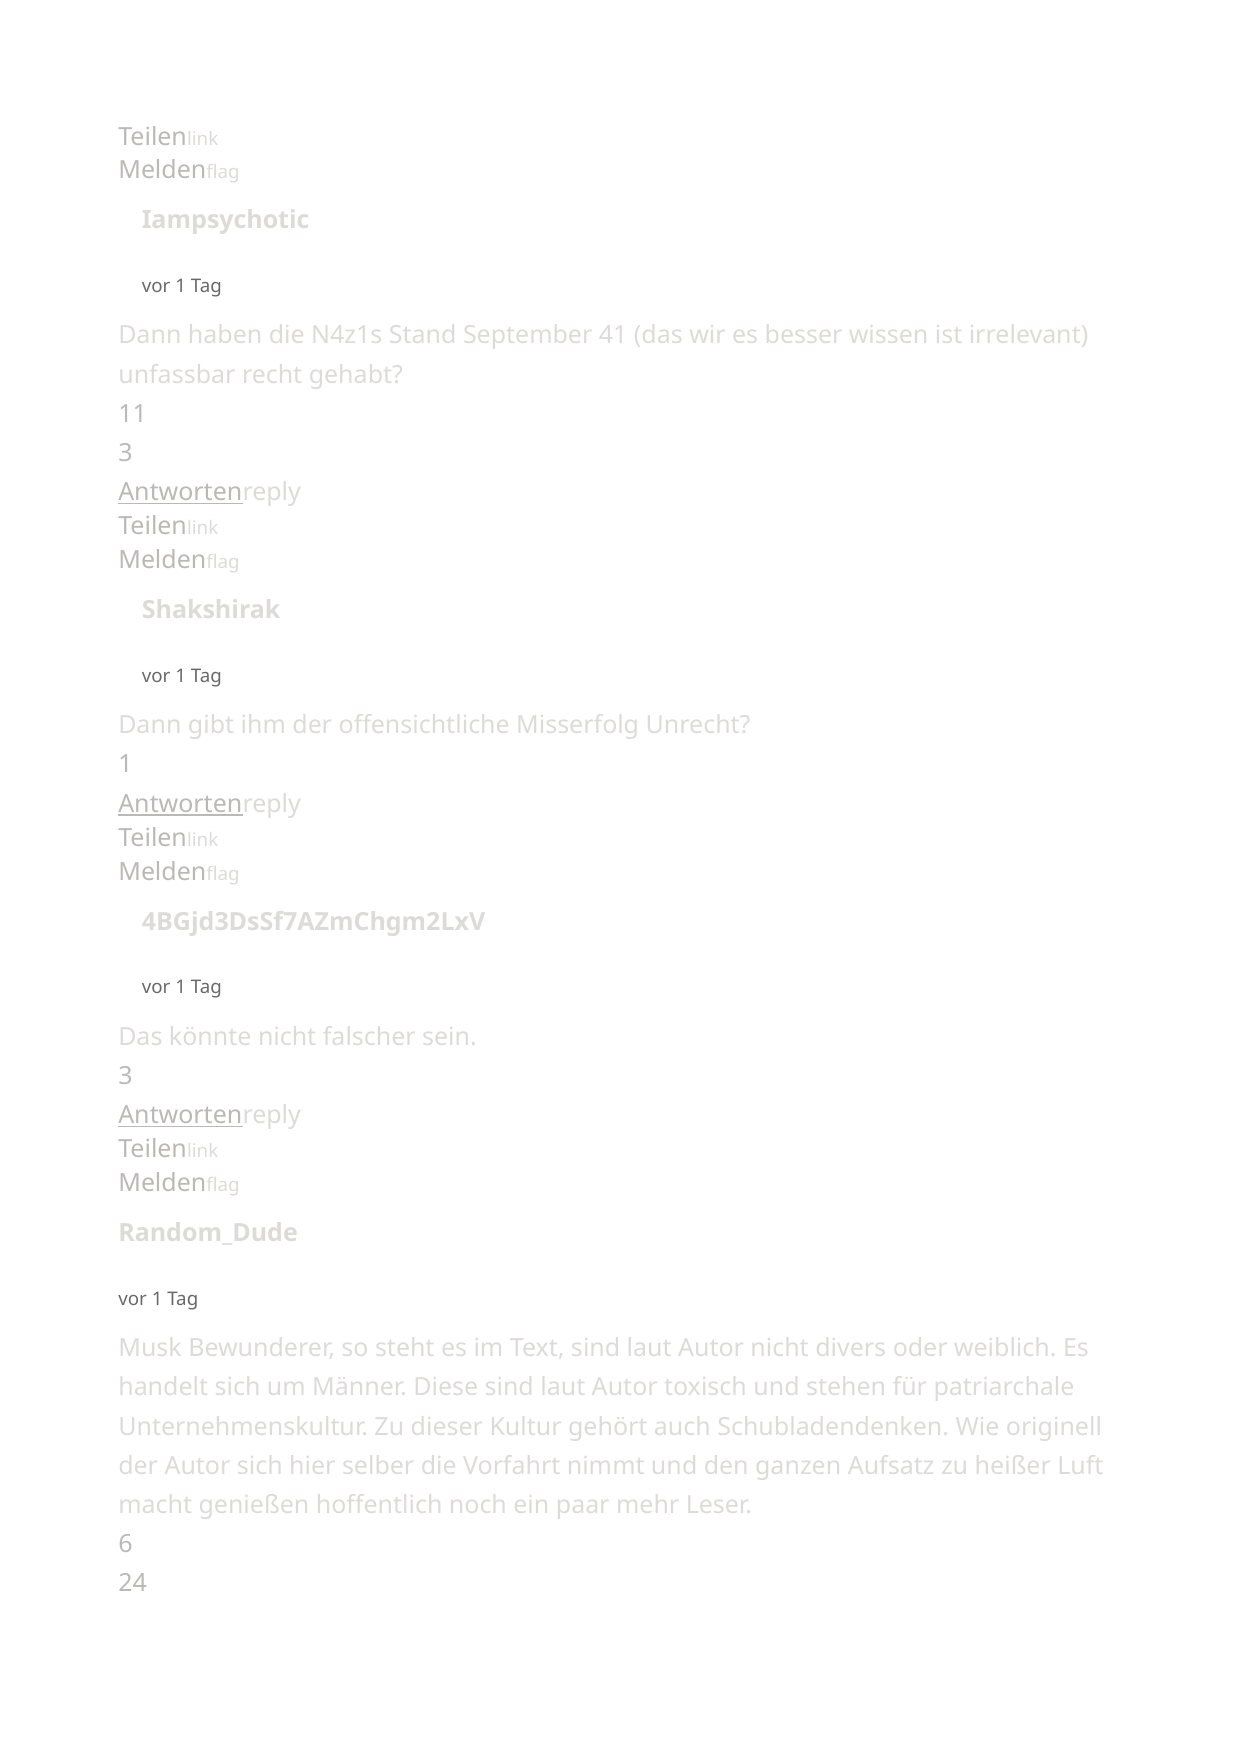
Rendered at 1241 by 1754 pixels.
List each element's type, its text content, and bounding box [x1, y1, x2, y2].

text Antwortenreply [118, 1097, 1122, 1131]
text 4BGjd3DsSf7AZmChgm2LxV [142, 903, 1114, 937]
text Random_Dude [118, 1214, 1114, 1249]
text Meldenflag [118, 1165, 1122, 1199]
text Antwortenreply [118, 474, 1122, 508]
text Teilenlink [118, 118, 1122, 152]
text Teilenlink [118, 508, 1122, 542]
text Meldenflag [118, 152, 1122, 186]
text vor 1 Tag [142, 973, 1117, 999]
text Dann haben die N4z1s Stand September 41 (das wir es besser wissen ist irrelevant) unfassbar recht gehabt? [118, 317, 1122, 390]
text 1 [118, 746, 1122, 780]
text Iampsychotic [142, 202, 1114, 236]
text Teilenlink [118, 1131, 1122, 1165]
text Meldenflag [118, 542, 1122, 576]
text Shakshirak [142, 592, 1114, 626]
text 6 [118, 1526, 1122, 1560]
text Teilenlink [118, 819, 1122, 853]
text Meldenflag [118, 853, 1122, 887]
text 11 [118, 396, 1122, 429]
text 3 [118, 435, 1122, 469]
text vor 1 Tag [118, 1285, 1117, 1311]
text vor 1 Tag [142, 272, 1117, 298]
text 3 [118, 1058, 1122, 1092]
text Das könnte nicht falscher sein. [118, 1018, 1122, 1052]
text vor 1 Tag [142, 662, 1117, 688]
text Antwortenreply [118, 785, 1122, 819]
text Musk Bewunderer, so steht es im Text, sind laut Autor nicht divers oder weiblich. Es handelt sich um Männer. Diese sind laut Autor toxisch und stehen für patriarchale Unternehmenskultur. Zu dieser Kultur gehört auch Schubladendenken. Wie originell der Autor sich hier selber die Vorfahrt nimmt und den ganzen Aufsatz zu heißer Luft macht genießen hoffentlich noch ein paar mehr Leser. [118, 1330, 1122, 1521]
text Dann gibt ihm der offensichtliche Misserfolg Unrecht? [118, 707, 1122, 741]
text 24 [118, 1565, 1122, 1599]
